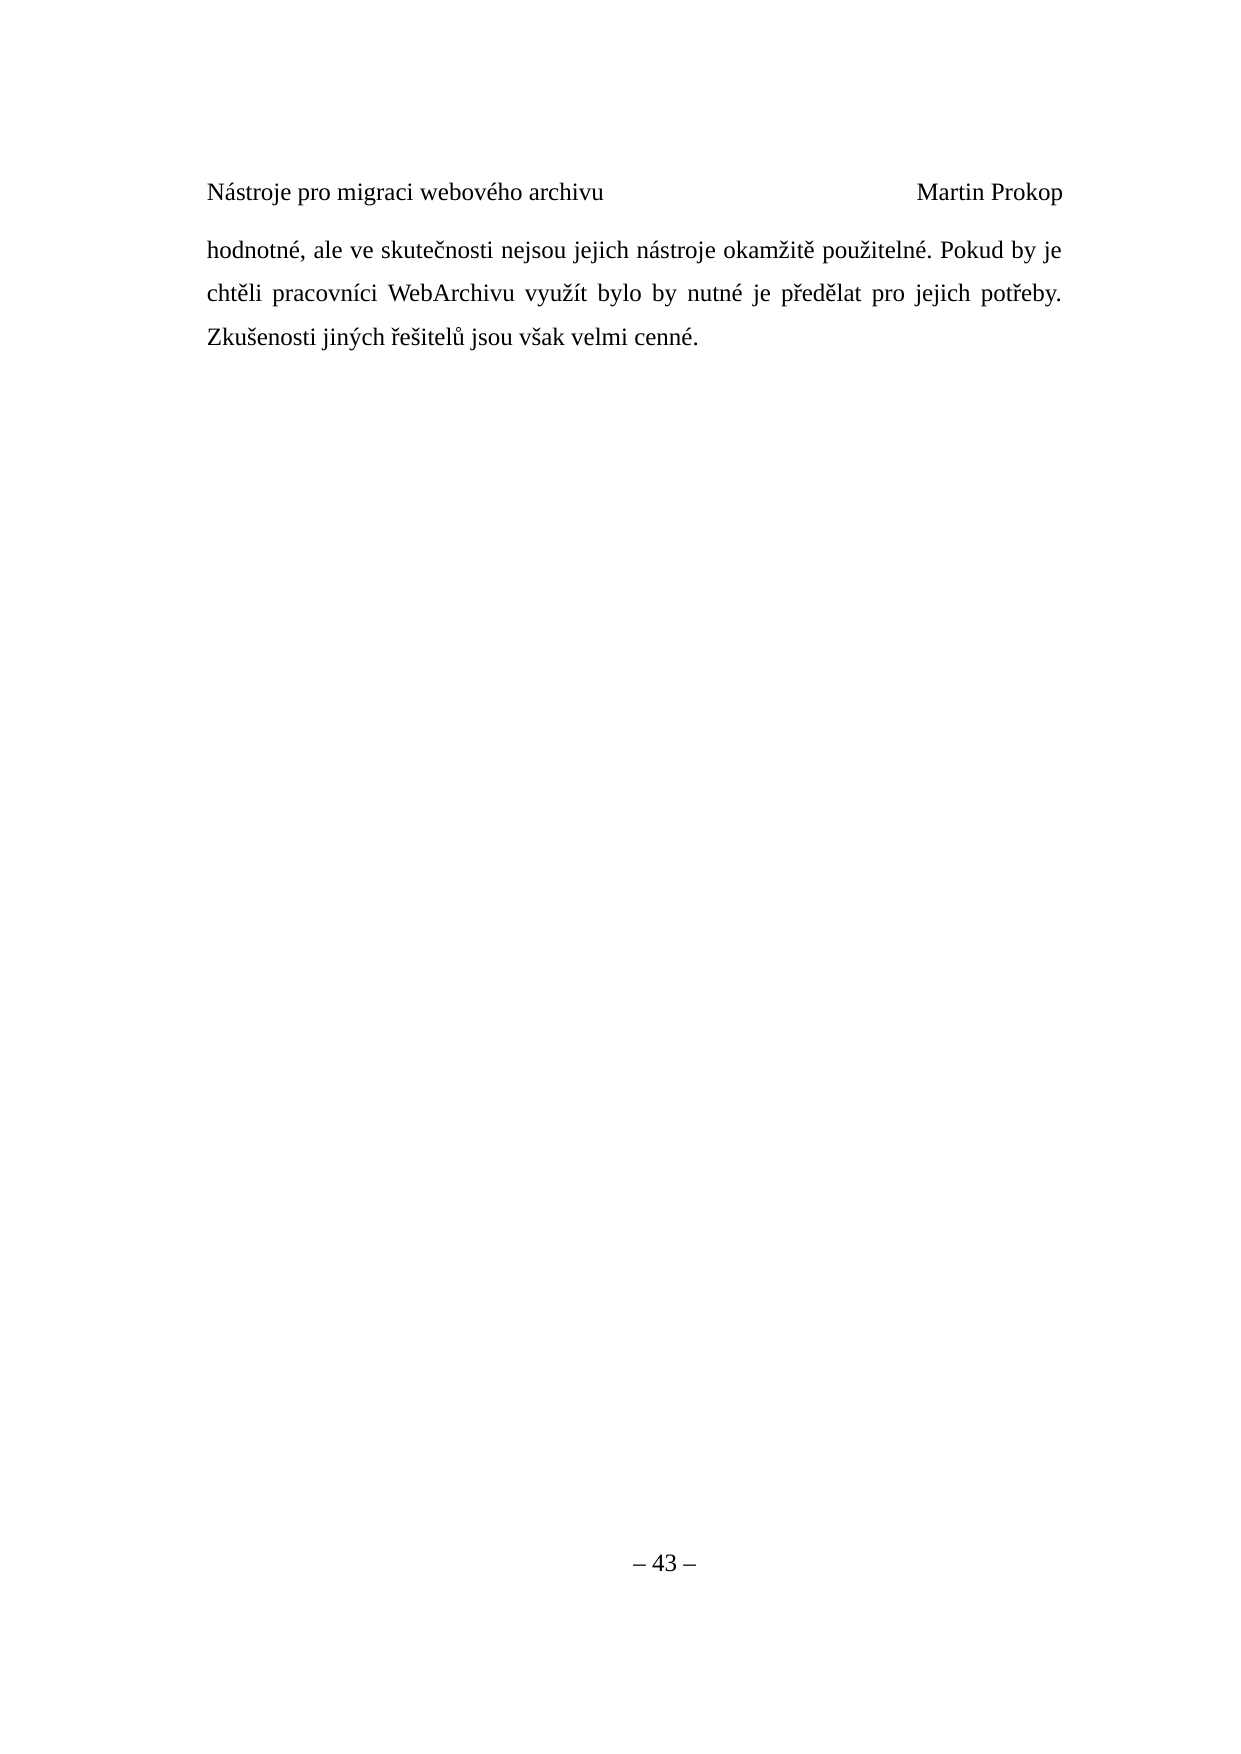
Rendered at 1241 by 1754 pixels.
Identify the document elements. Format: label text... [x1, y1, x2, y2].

text hodnotné, ale ve skutečnosti nejsou jejich nástroje okamžitě použitelné. Pokud by je chtěli pracovníci WebArchivu využít bylo by nutné je předělat pro jejich potřeby. Zkušenosti jiných řešitelů jsou však velmi cenné. [207, 235, 1063, 350]
